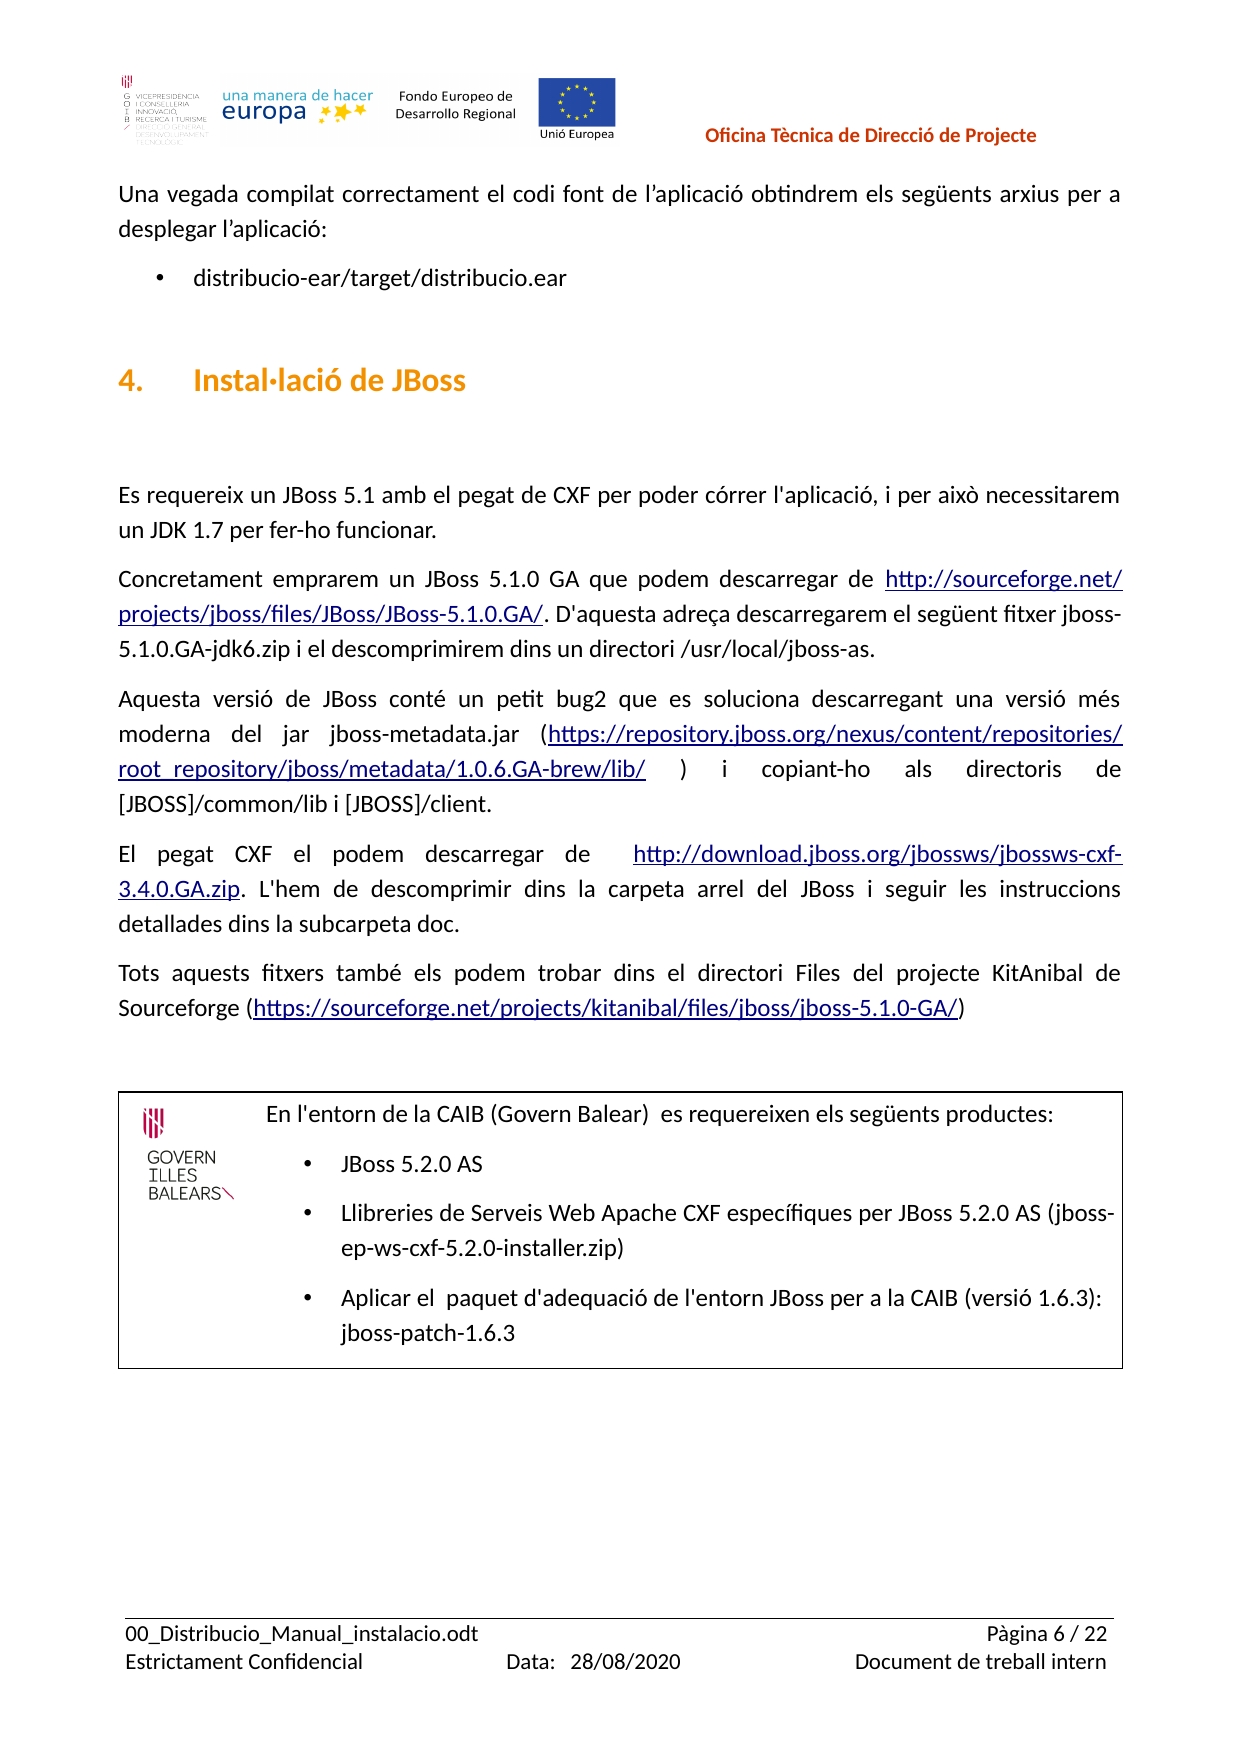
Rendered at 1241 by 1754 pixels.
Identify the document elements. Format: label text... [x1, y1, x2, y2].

text El pegat CXF el podem descarregar de http://download.jboss.org/jbossws/jbossws-cxf-3.4.0.GA.zip. L'hem de descomprimir dins la carpeta arrel del JBoss i seguir les instruccions detallades dins la subcarpeta doc. [118, 838, 1122, 938]
table_header En l'entorn de la CAIB (Govern Balear) es requereixen els següents productes: JBoss 5.2.0 AS Llibreries de Serveis Web Apache CXF específiques per JBoss 5.2.0 AS (jboss-ep-ws-cxf-5.2.0-installer.zip) Aplicar el paquet d'adequació de l'entorn JBoss per a la CAIB (versió 1.6.3): jboss-patch-1.6.3 [260, 1093, 1122, 1368]
text Concretament emprarem un JBoss 5.1.0 GA que podem descarregar de http://sourceforge.net/ projects/jboss/files/JBoss/JBoss-5.1.0.GA/. D'aquesta adreça descarregarem el següent fitxer jboss-5.1.0.GA-jdk6.zip i el descomprimirem dins un directori /usr/local/jboss-as. [118, 563, 1122, 664]
picture [219, 73, 621, 147]
picture [129, 1098, 248, 1210]
list distribucio-ear/target/distribucio.ear [156, 262, 1122, 293]
picture [118, 73, 213, 147]
text Tots aquests fitxers també els podem trobar dins el directori Files del projecte KitAnibal de Sourceforge (https://sourceforge.net/projects/kitanibal/files/jboss/jboss-5.1.0-GA/) [118, 957, 1122, 1023]
text Una vegada compilat correctament el codi font de l’aplicació obtindrem els següents arxius per a desplegar l’aplicació: [118, 178, 1122, 243]
subtitle Instal·lació de JBoss [118, 359, 1122, 400]
text Es requereix un JBoss 5.1 amb el pegat de CXF per poder córrer l'aplicació, i per això necessitarem un JDK 1.7 per fer-ho funcionar. [118, 479, 1122, 544]
text Aquesta versió de JBoss conté un petit bug2 que es soluciona descarregant una versió més moderna del jar jboss-metadata.jar (https://repository.jboss.org/nexus/content/repositories/ root_repository/jboss/metadata/1.0.6.GA-brew/lib/ ) i copiant-ho als directoris de [JBOSS]/common/lib i [JBOSS]/client. [118, 683, 1122, 819]
table_header [119, 1093, 260, 1368]
